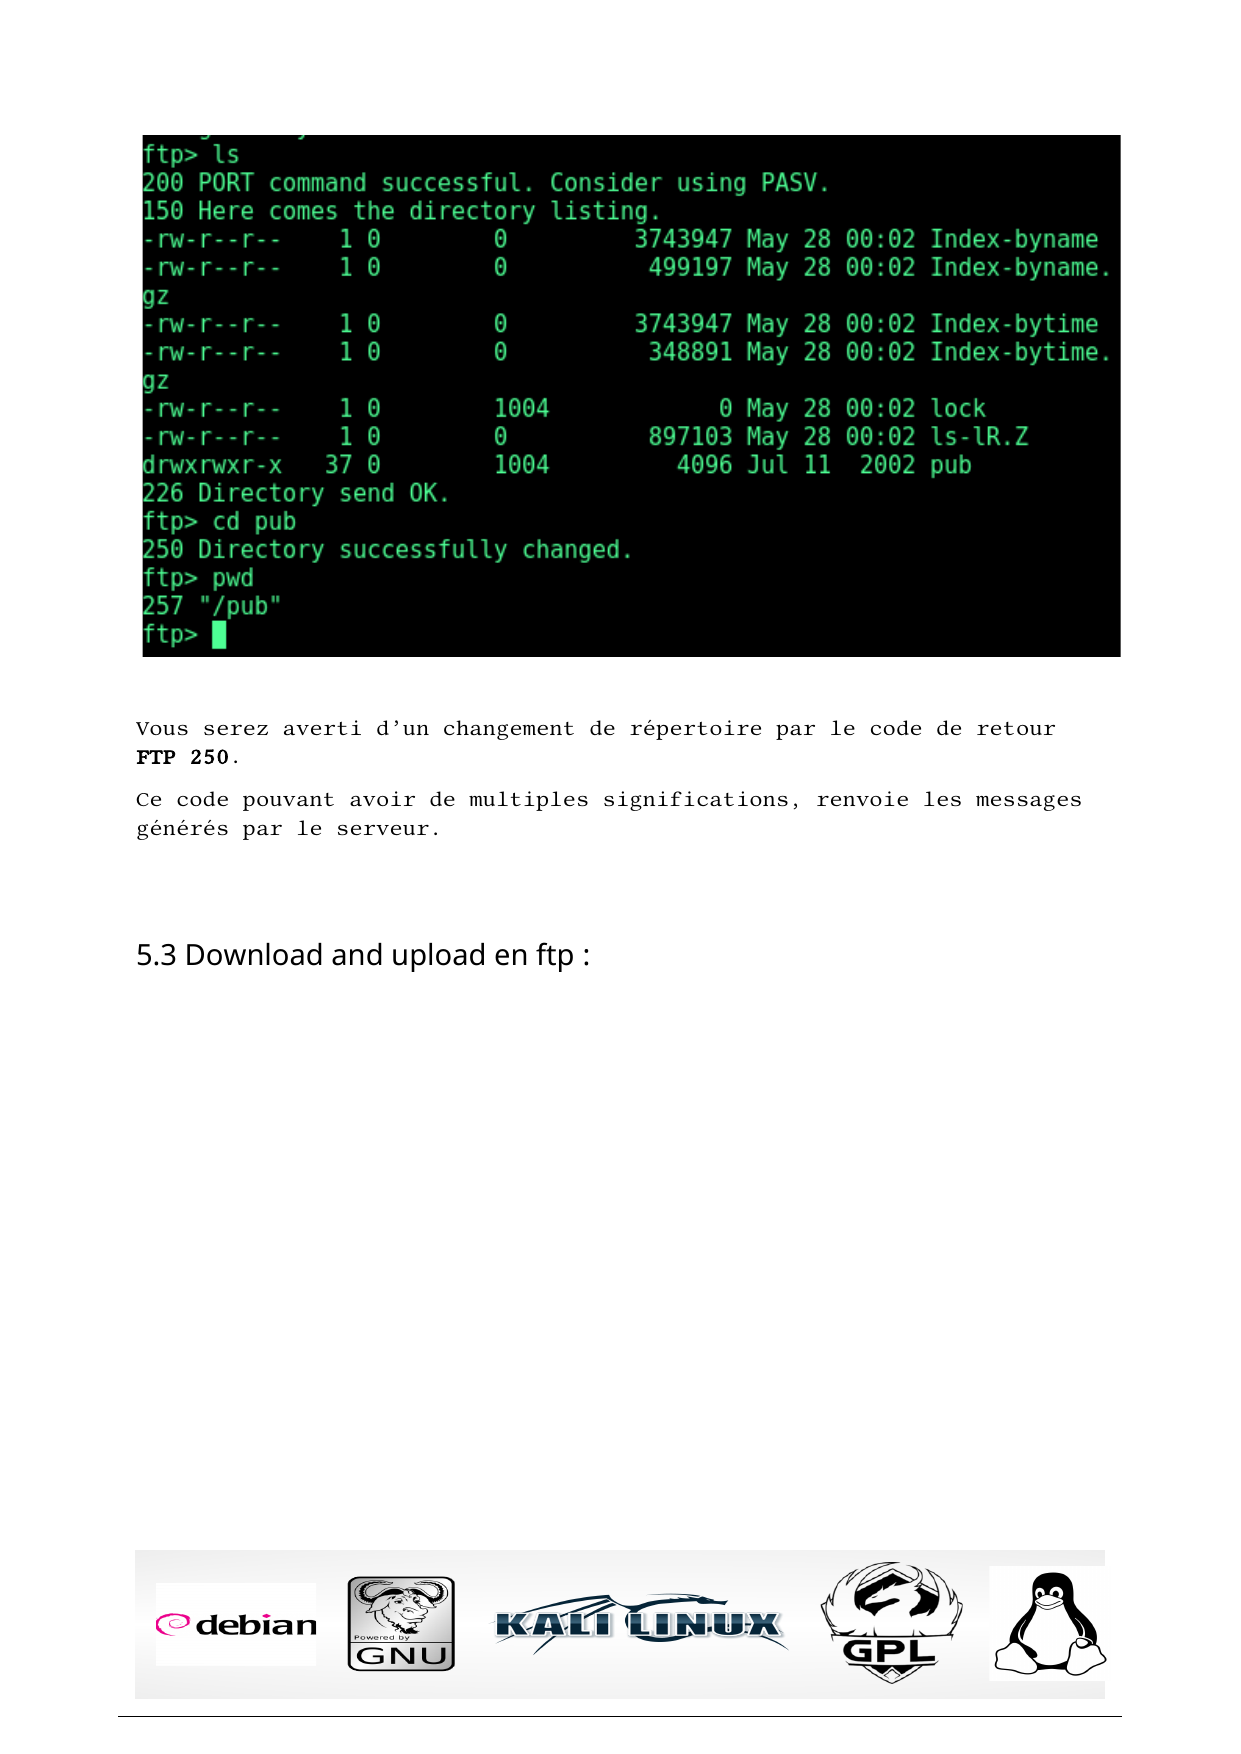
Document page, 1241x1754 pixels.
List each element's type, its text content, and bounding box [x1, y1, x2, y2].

picture [820, 1562, 963, 1684]
text Vous serez averti d’un changement de répertoire par le code de retour FTP 250. [136, 716, 1104, 768]
picture [156, 1583, 317, 1666]
subtitle 5.3 Download and upload en ftp : [136, 934, 1104, 974]
picture [142, 135, 1121, 657]
picture [341, 1573, 460, 1674]
picture [476, 1579, 799, 1670]
picture [989, 1566, 1112, 1681]
text Ce code pouvant avoir de multiples significations, renvoie les messages générés par le serveur. [136, 788, 1104, 840]
